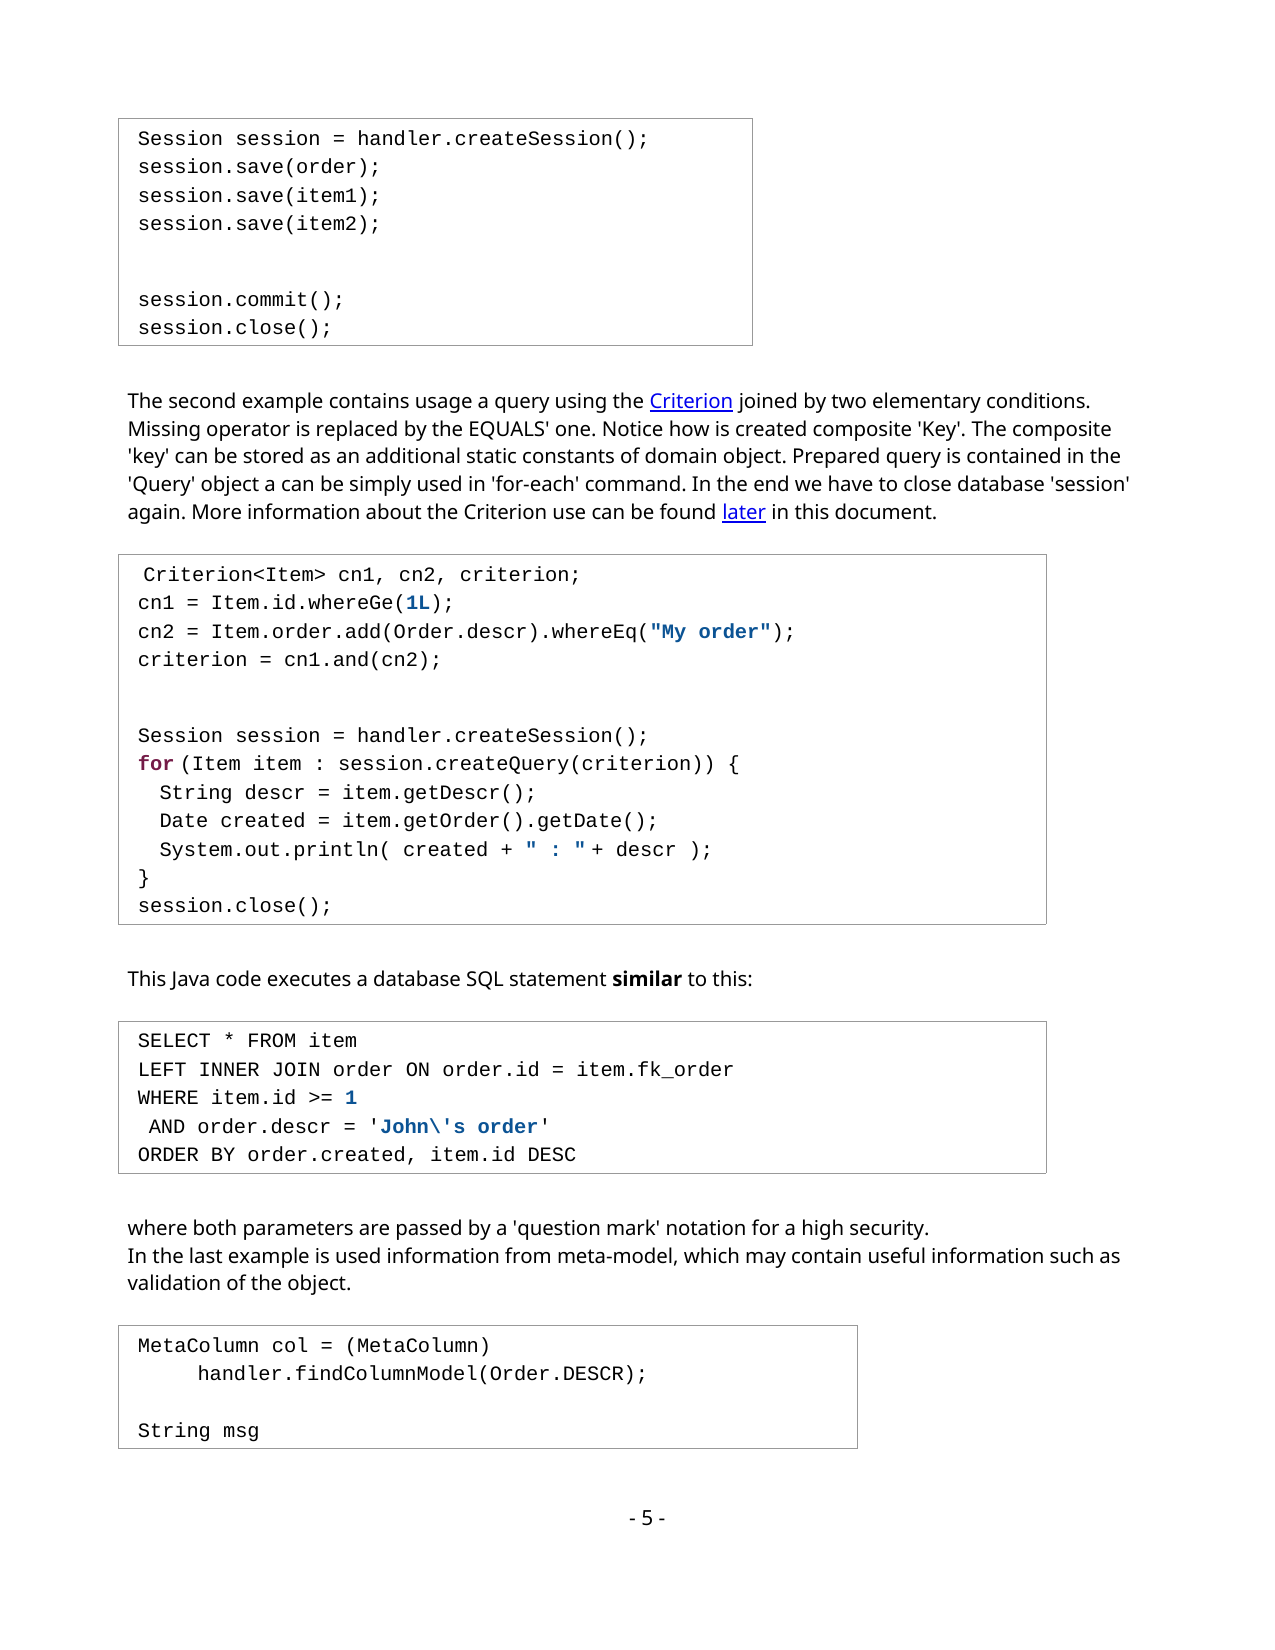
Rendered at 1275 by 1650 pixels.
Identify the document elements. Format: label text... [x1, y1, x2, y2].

table_header Session session = handler.createSession(); session.save(order); session.save(item1); session.save(item2); session.commit(); session.close(); [119, 119, 752, 345]
table_header MetaColumn col = (MetaColumn) handler.findColumnModel(Order.DESCR); String msg [119, 1326, 857, 1448]
subtitle In the last example is used information from meta-model, which may contain useful information such as validation of the object. [127, 1241, 1147, 1297]
subtitle The second example contains usage a query using the Criterion joined by two elementary conditions. Missing operator is replaced by the EQUALS' one. Notice how is created composite 'Key'. The composite 'key' can be stored as an additional static constants of domain object. Prepared query is contained in the 'Query' object a can be simply used in 'for-each' command. In the end we have to close database 'session' again. More information about the Criterion use can be found later in this document. [127, 386, 1147, 526]
table_header SELECT * FROM item LEFT INNER JOIN order ON order.id = item.fk_order WHERE item.id >= 1 AND order.descr = 'John\'s order' ORDER BY order.created, item.id DESC [119, 1022, 1046, 1172]
subtitle where both parameters are passed by a 'question mark' notation for a high security. [127, 1213, 1147, 1241]
table_header Criterion<Item> cn1, cn2, criterion; cn1 = Item.id.whereGe(1L); cn2 = Item.order.add(Order.descr).whereEq("My order"); criterion = cn1.and(cn2); Session session = handler.createSession(); for (Item item : session.createQuery(criterion)) { String descr = item.getDescr(); Date created = item.getOrder().getDate(); System.out.println( created + " : " + descr ); } session.close(); [119, 555, 1046, 924]
subtitle This Java code executes a database SQL statement similar to this: [127, 965, 1147, 992]
